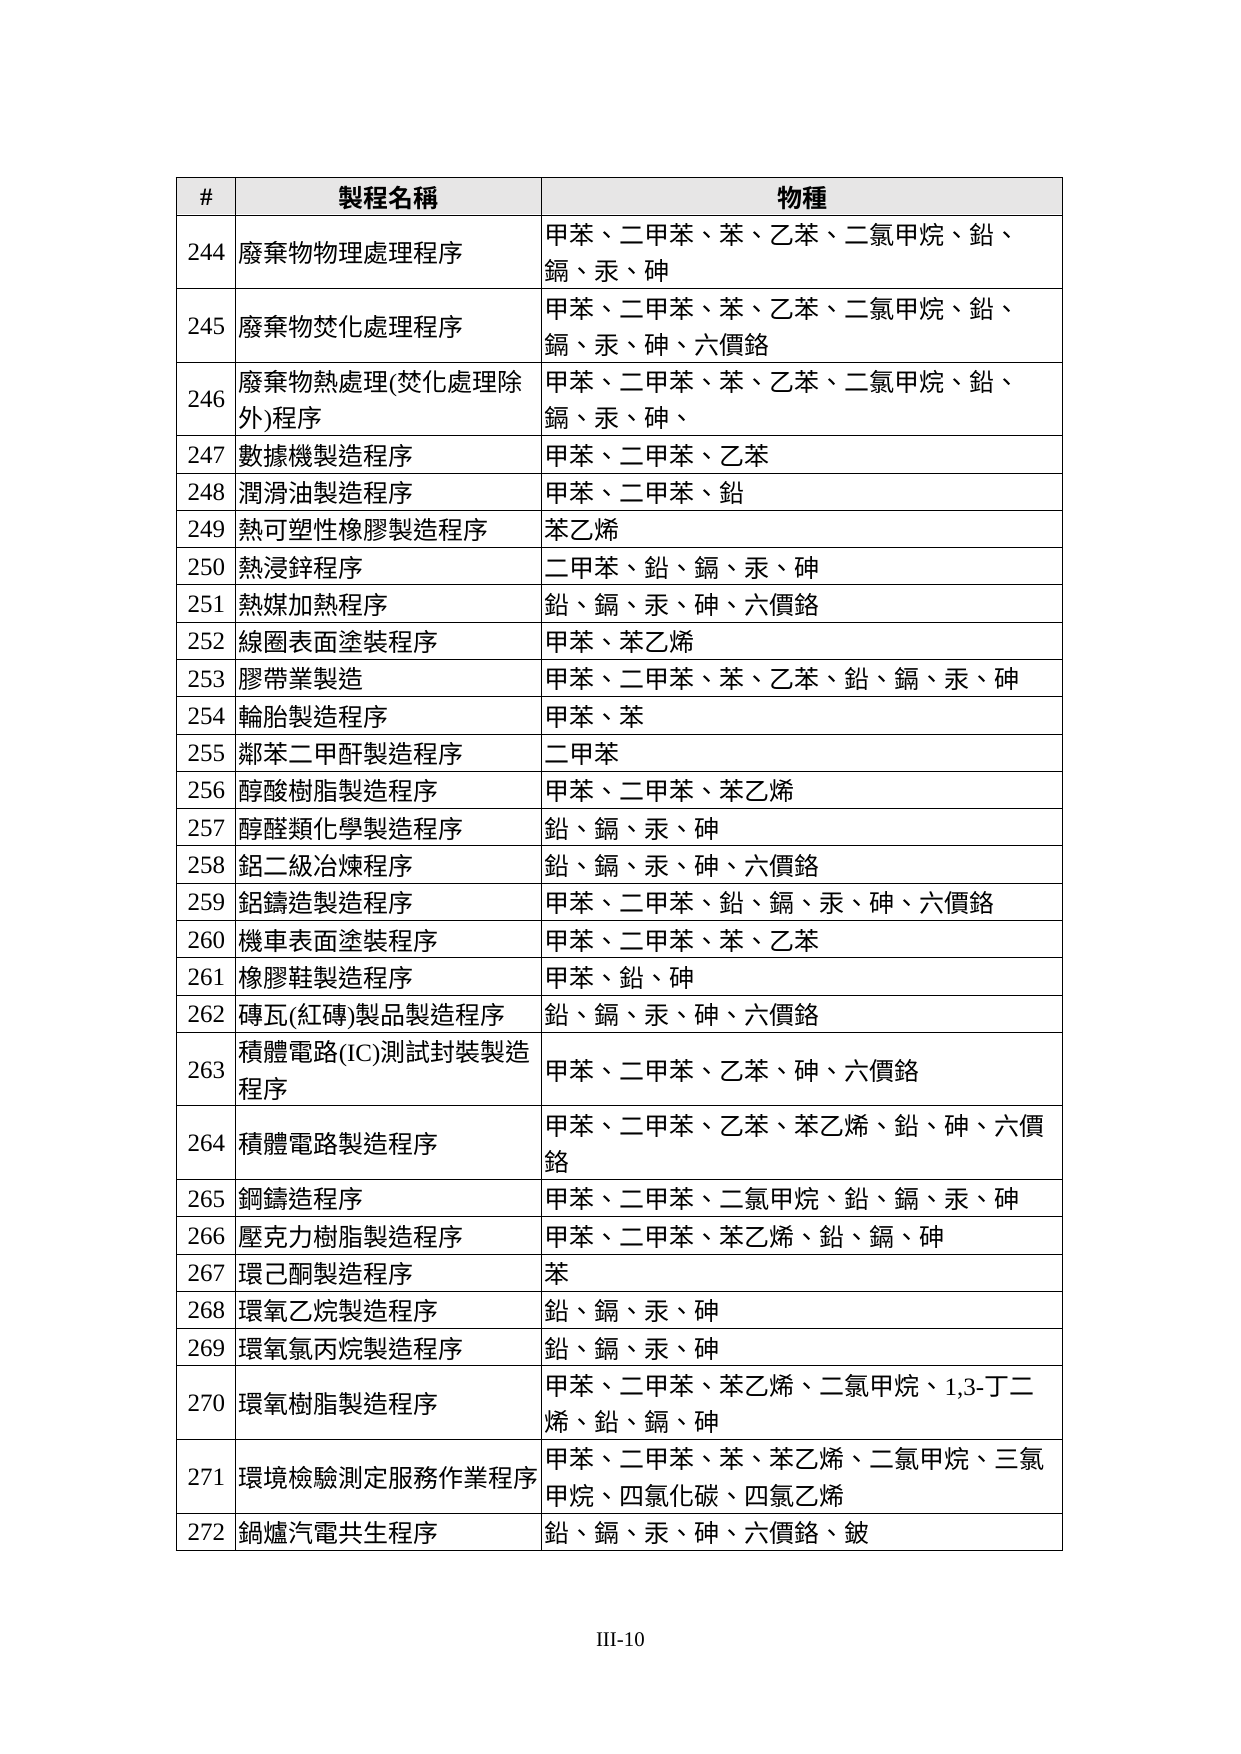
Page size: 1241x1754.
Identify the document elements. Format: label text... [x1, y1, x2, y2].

table_cell 269 [177, 1329, 235, 1365]
table_cell 苯乙烯 [542, 511, 1062, 547]
table_cell 甲苯、苯乙烯 [542, 623, 1062, 659]
table_cell 甲苯、二甲苯、苯乙烯、二氯甲烷、1,3-丁二烯、鉛、鎘、砷 [542, 1366, 1062, 1439]
table_cell 苯 [542, 1255, 1062, 1291]
table_cell 甲苯、二甲苯、苯、苯乙烯、二氯甲烷、三氯甲烷、四氯化碳、四氯乙烯 [542, 1440, 1062, 1512]
table_cell 鉛、鎘、汞、砷、六價鉻、鈹 [542, 1514, 1062, 1550]
table_cell 甲苯、二甲苯、苯乙烯、鉛、鎘、砷 [542, 1217, 1062, 1253]
table_cell 262 [177, 996, 235, 1032]
table_cell 鉛、鎘、汞、砷、六價鉻 [542, 585, 1062, 622]
table_cell 數據機製造程序 [236, 436, 541, 472]
table_cell 熱媒加熱程序 [236, 585, 541, 622]
table_cell 264 [177, 1106, 235, 1179]
table_cell 二甲苯、鉛、鎘、汞、砷 [542, 548, 1062, 584]
table_cell 251 [177, 585, 235, 622]
table_cell 甲苯、二甲苯、苯、乙苯、二氯甲烷、鉛、鎘、汞、砷、六價鉻 [542, 289, 1062, 362]
table_cell 260 [177, 921, 235, 957]
table_cell 272 [177, 1514, 235, 1550]
table_cell 266 [177, 1217, 235, 1253]
table_cell 甲苯、二甲苯、苯乙烯 [542, 772, 1062, 808]
table_cell 鉛、鎘、汞、砷 [542, 809, 1062, 845]
table_cell 270 [177, 1366, 235, 1439]
table_cell 鉛、鎘、汞、砷、六價鉻 [542, 996, 1062, 1032]
table_cell 鉛、鎘、汞、砷、六價鉻 [542, 846, 1062, 883]
table_cell 醇酸樹脂製造程序 [236, 772, 541, 808]
table_cell 二甲苯 [542, 735, 1062, 771]
table_header 製程名稱 [236, 178, 541, 214]
table_cell 268 [177, 1292, 235, 1328]
table_cell 254 [177, 697, 235, 733]
table_cell 249 [177, 511, 235, 547]
table_header # [177, 178, 235, 214]
table_cell 267 [177, 1255, 235, 1291]
table_cell 環氧乙烷製造程序 [236, 1292, 541, 1328]
table_cell 261 [177, 958, 235, 994]
table_cell 環己酮製造程序 [236, 1255, 541, 1291]
table_cell 256 [177, 772, 235, 808]
table_cell 橡膠鞋製造程序 [236, 958, 541, 994]
table_cell 甲苯、二甲苯、苯、乙苯、鉛、鎘、汞、砷 [542, 660, 1062, 696]
table_cell 甲苯、二甲苯、乙苯、砷、六價鉻 [542, 1033, 1062, 1105]
table_cell 263 [177, 1033, 235, 1105]
table_cell 甲苯、二甲苯、鉛 [542, 474, 1062, 510]
table_cell 熱浸鋅程序 [236, 548, 541, 584]
table_cell 245 [177, 289, 235, 362]
table_cell 鄰苯二甲酐製造程序 [236, 735, 541, 771]
table_cell 248 [177, 474, 235, 510]
table_cell 壓克力樹脂製造程序 [236, 1217, 541, 1253]
table_cell 磚瓦(紅磚)製品製造程序 [236, 996, 541, 1032]
table_cell 環氧氯丙烷製造程序 [236, 1329, 541, 1365]
table_cell 甲苯、鉛、砷 [542, 958, 1062, 994]
table_cell 鋁鑄造製造程序 [236, 884, 541, 920]
table_cell 甲苯、二甲苯、苯、乙苯、二氯甲烷、鉛、鎘、汞、砷 [542, 216, 1062, 288]
table_cell 廢棄物物理處理程序 [236, 216, 541, 288]
table_cell 253 [177, 660, 235, 696]
table_cell 甲苯、苯 [542, 697, 1062, 733]
table_cell 鋼鑄造程序 [236, 1180, 541, 1216]
table_cell 甲苯、二甲苯、鉛、鎘、汞、砷、六價鉻 [542, 884, 1062, 920]
table_cell 鍋爐汽電共生程序 [236, 1514, 541, 1550]
table_cell 244 [177, 216, 235, 288]
table_cell 甲苯、二甲苯、二氯甲烷、鉛、鎘、汞、砷 [542, 1180, 1062, 1216]
table_header 物種 [542, 178, 1062, 214]
table_cell 機車表面塗裝程序 [236, 921, 541, 957]
table_cell 255 [177, 735, 235, 771]
table_cell 甲苯、二甲苯、乙苯 [542, 436, 1062, 472]
table_cell 247 [177, 436, 235, 472]
table_cell 259 [177, 884, 235, 920]
table_cell 250 [177, 548, 235, 584]
table_cell 醇醛類化學製造程序 [236, 809, 541, 845]
table_cell 環氧樹脂製造程序 [236, 1366, 541, 1439]
table_cell 鋁二級冶煉程序 [236, 846, 541, 883]
table_cell 鉛、鎘、汞、砷 [542, 1292, 1062, 1328]
table_cell 271 [177, 1440, 235, 1512]
table_cell 輪胎製造程序 [236, 697, 541, 733]
table_cell 熱可塑性橡膠製造程序 [236, 511, 541, 547]
table_cell 265 [177, 1180, 235, 1216]
table_cell 廢棄物焚化處理程序 [236, 289, 541, 362]
table_cell 246 [177, 363, 235, 435]
table_cell 膠帶業製造 [236, 660, 541, 696]
table_cell 廢棄物熱處理(焚化處理除外)程序 [236, 363, 541, 435]
table_cell 線圈表面塗裝程序 [236, 623, 541, 659]
table_cell 258 [177, 846, 235, 883]
table_cell 甲苯、二甲苯、苯、乙苯 [542, 921, 1062, 957]
table_cell 257 [177, 809, 235, 845]
table_cell 甲苯、二甲苯、乙苯、苯乙烯、鉛、砷、六價鉻 [542, 1106, 1062, 1179]
table_cell 鉛、鎘、汞、砷 [542, 1329, 1062, 1365]
table_cell 積體電路製造程序 [236, 1106, 541, 1179]
table_cell 積體電路(IC)測試封裝製造程序 [236, 1033, 541, 1105]
table_cell 甲苯、二甲苯、苯、乙苯、二氯甲烷、鉛、鎘、汞、砷、 [542, 363, 1062, 435]
table_cell 252 [177, 623, 235, 659]
table_cell 潤滑油製造程序 [236, 474, 541, 510]
table_cell 環境檢驗測定服務作業程序 [236, 1440, 541, 1512]
